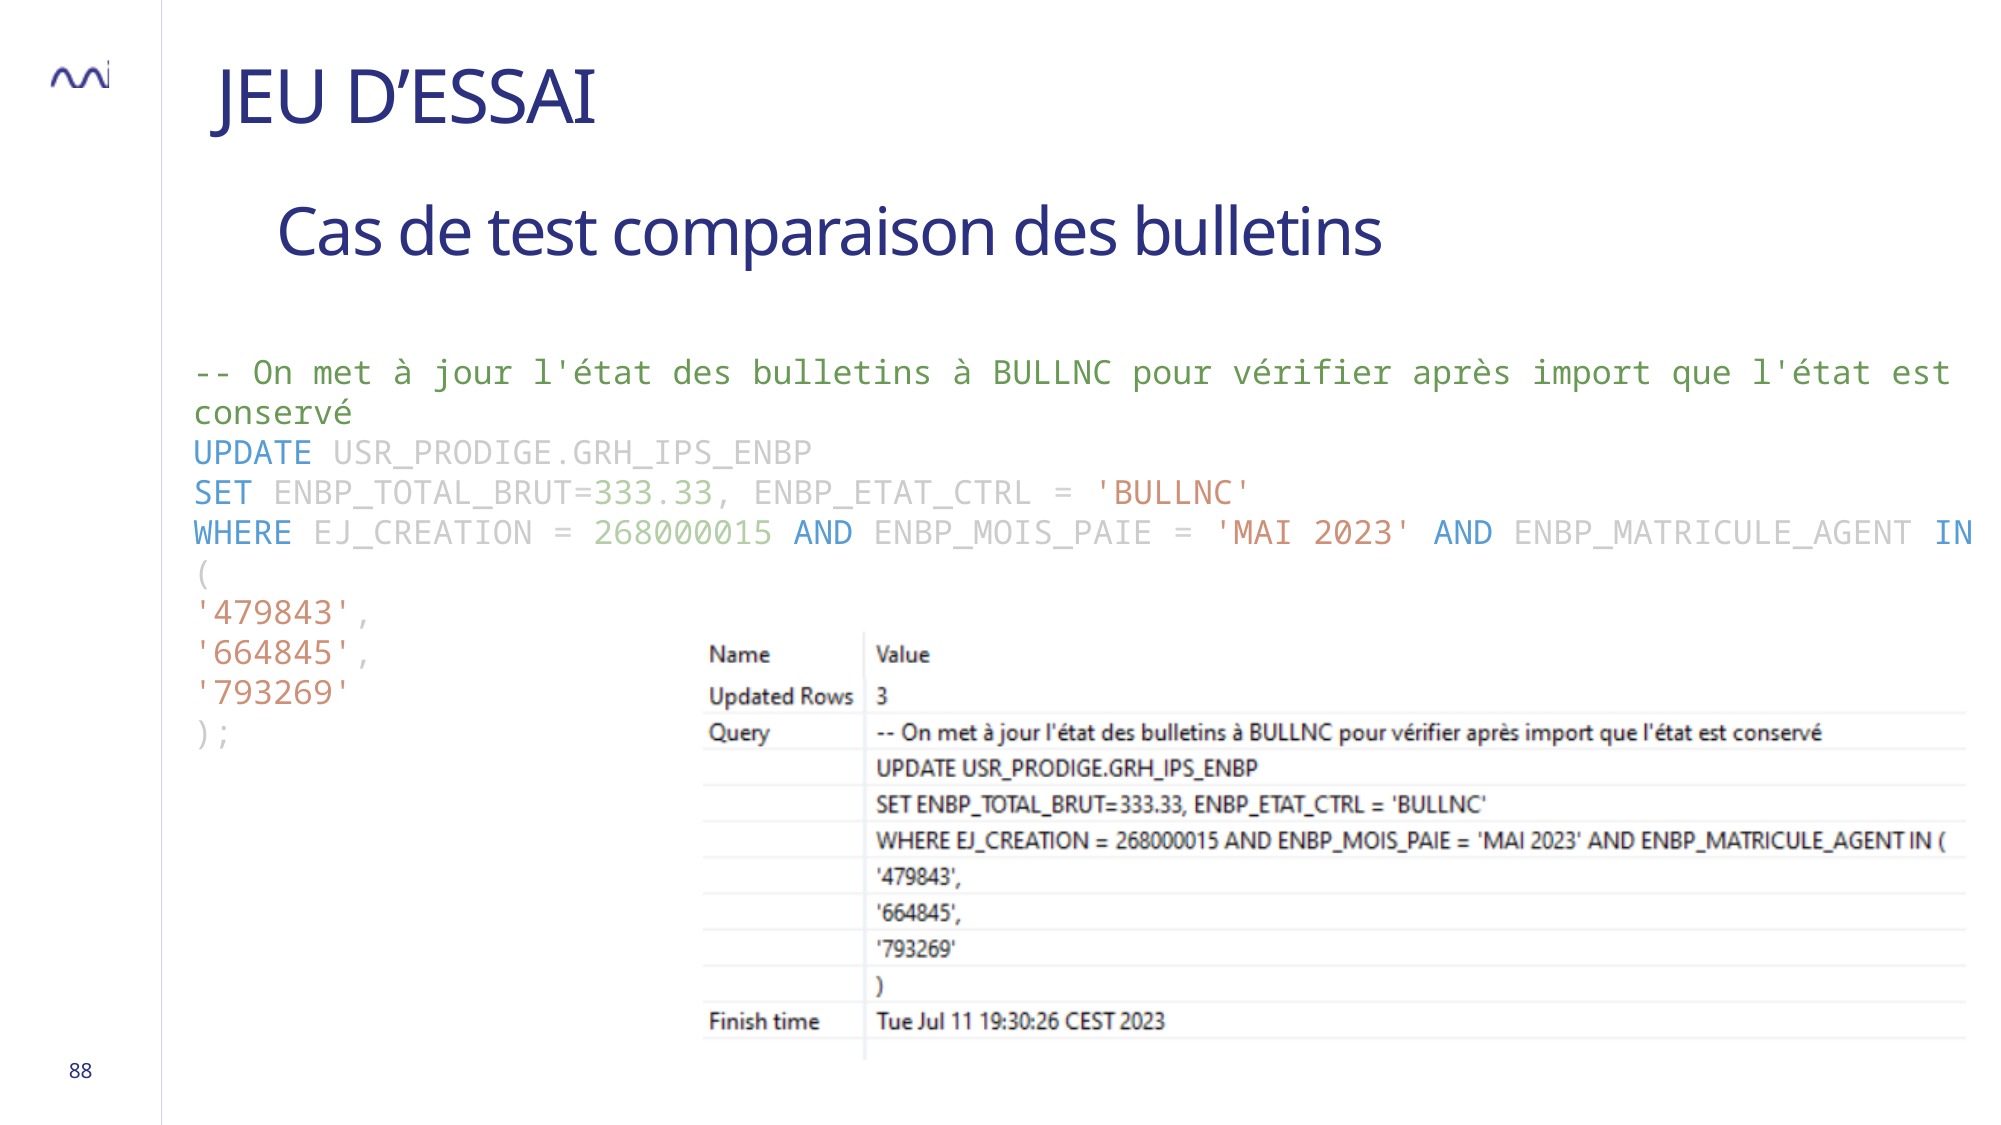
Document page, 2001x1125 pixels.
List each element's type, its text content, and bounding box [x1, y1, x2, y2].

text_box JEU D’ESSAI [216, 34, 1325, 140]
text_box 88 [38, 1052, 123, 1091]
picture [703, 631, 1966, 1060]
text_box Cas de test comparaison des bulletins [276, 172, 1641, 331]
text_box -- On met à jour l'état des bulletins à BULLNC pour vérifier après import que l'état est conservé UPDATE USR_PRODIGE.GRH_IPS_ENBP SET ENBP_TOTAL_BRUT=333.33, ENBP_ETAT_CTRL = 'BULLNC' WHERE EJ_CREATION = 268000015 AND ENBP_MOIS_PAIE = 'MAI 2023' AND ENBP_MATRICULE_AGENT IN ( '479843', '664845', '793269' ); [178, 344, 2000, 683]
